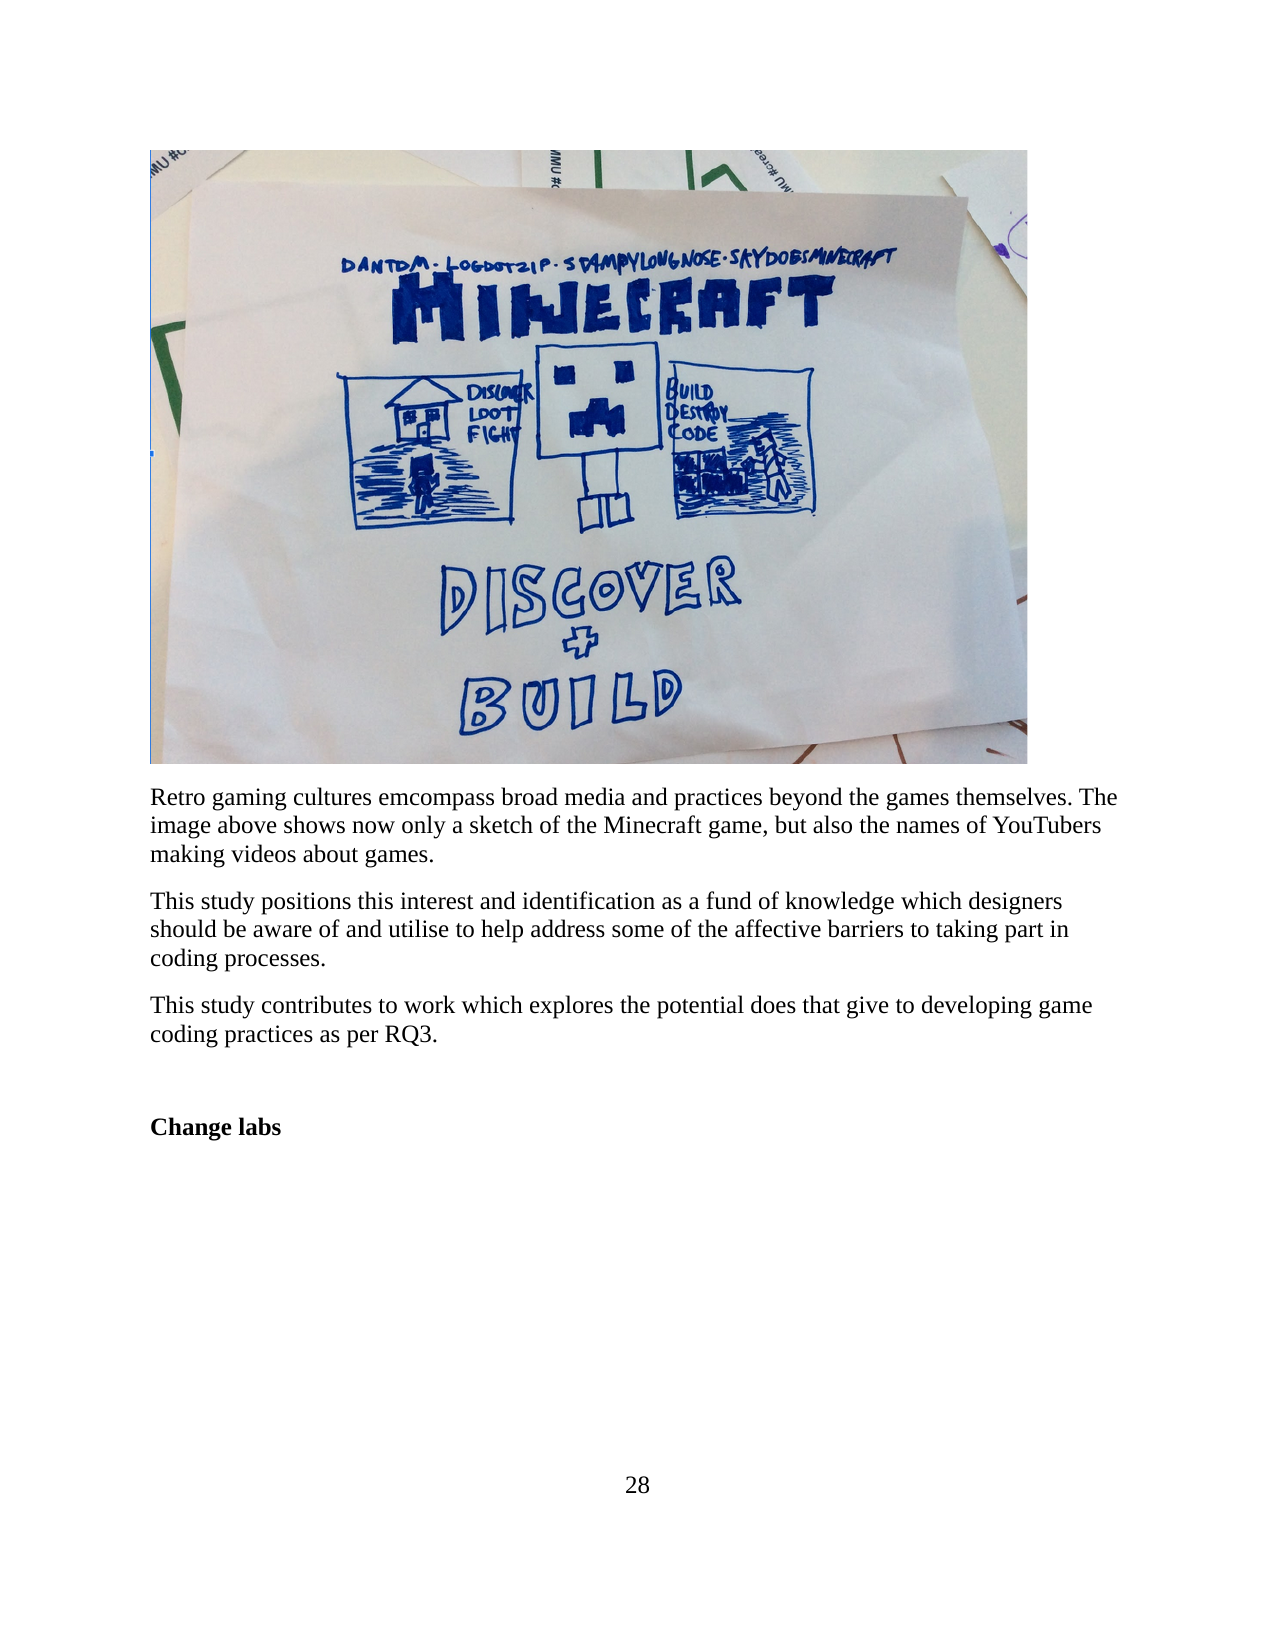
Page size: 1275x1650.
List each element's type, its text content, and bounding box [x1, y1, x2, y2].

picture [150, 150, 1028, 764]
text Change labs [150, 1112, 1125, 1141]
text Retro gaming cultures emcompass broad media and practices beyond the games themselves. The image above shows now only a sketch of the Minecraft game, but also the names of YouTubers making videos about games. [150, 782, 1125, 868]
text This study positions this interest and identification as a fund of knowledge which designers should be aware of and utilise to help address some of the affective barriers to taking part in coding processes. [150, 886, 1125, 972]
text This study contributes to work which explores the potential does that give to developing game coding practices as per RQ3. [150, 990, 1125, 1047]
